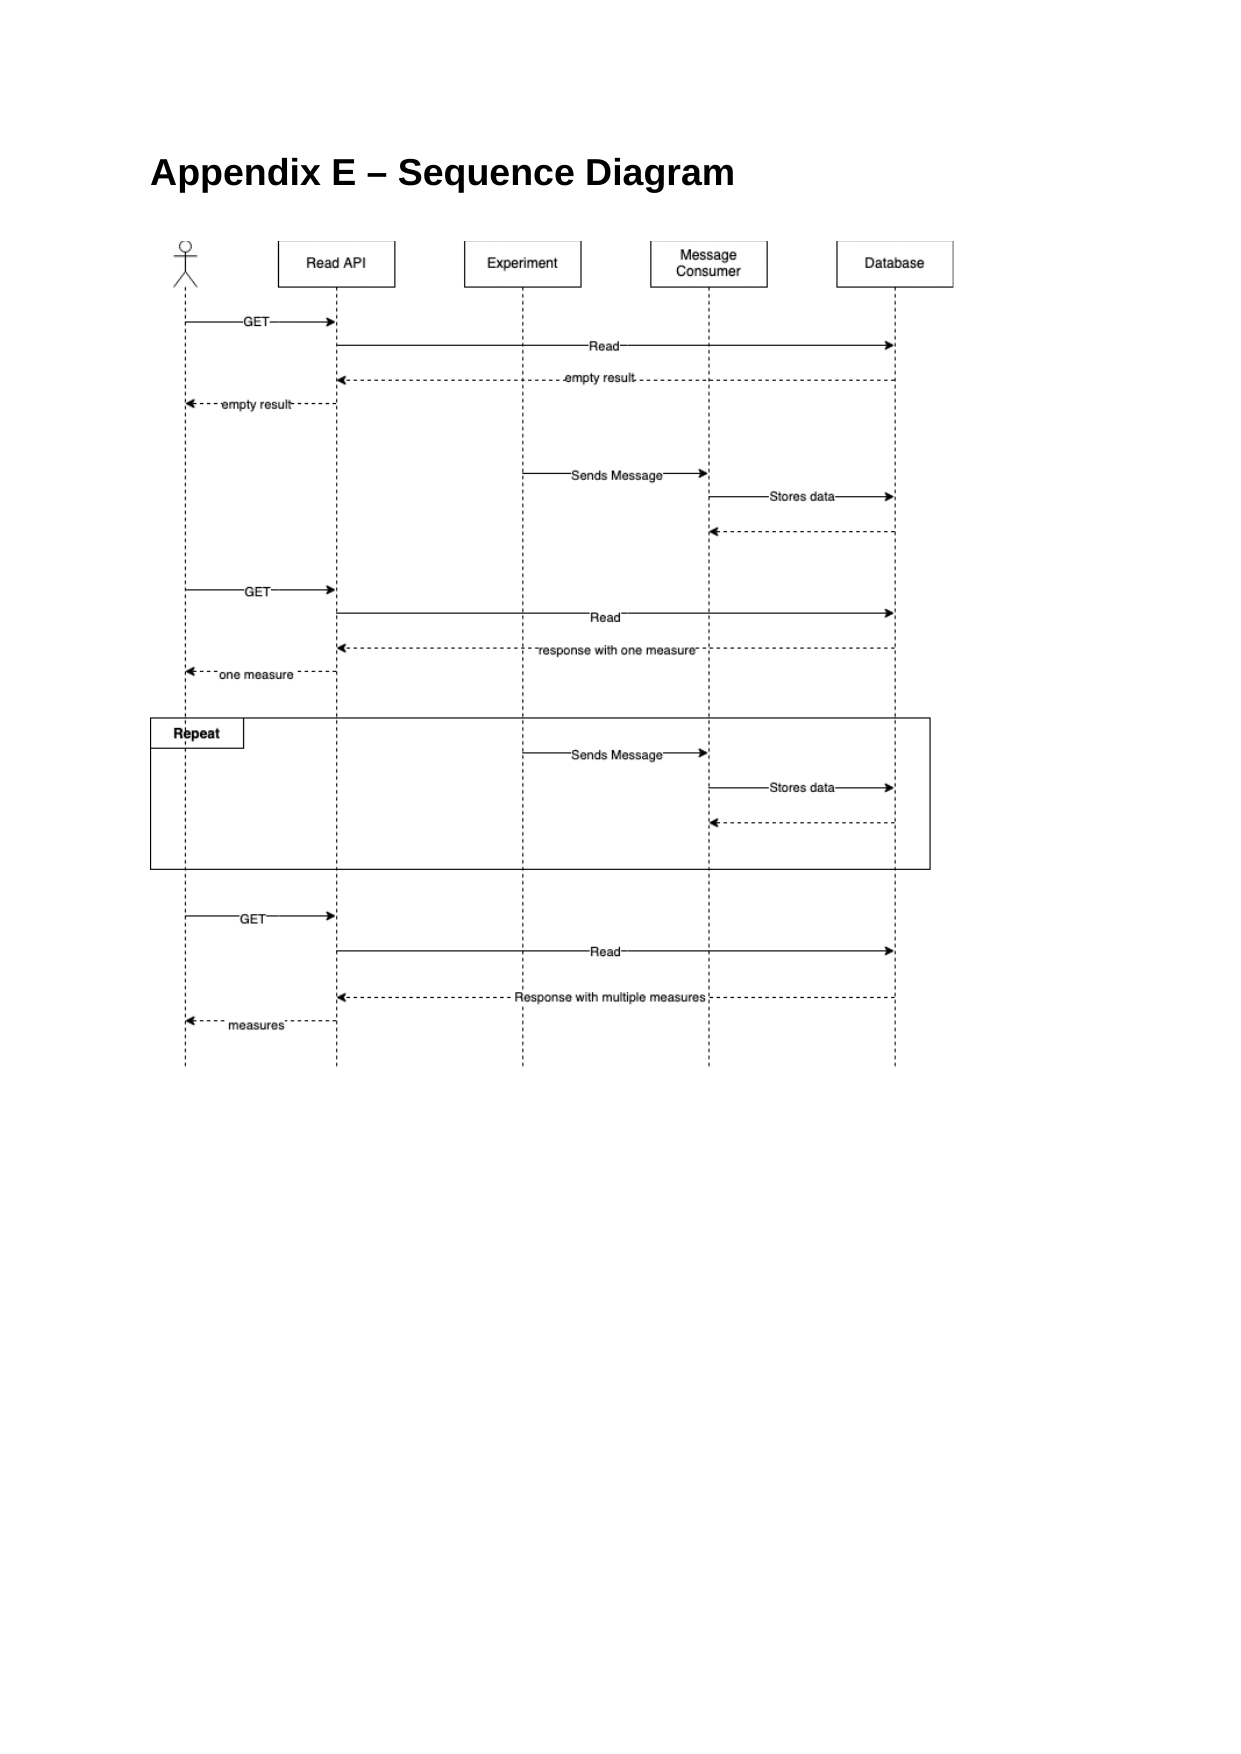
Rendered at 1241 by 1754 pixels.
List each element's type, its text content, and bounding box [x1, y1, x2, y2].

subtitle Appendix E – Sequence Diagram [150, 150, 1091, 193]
picture [150, 241, 954, 1068]
